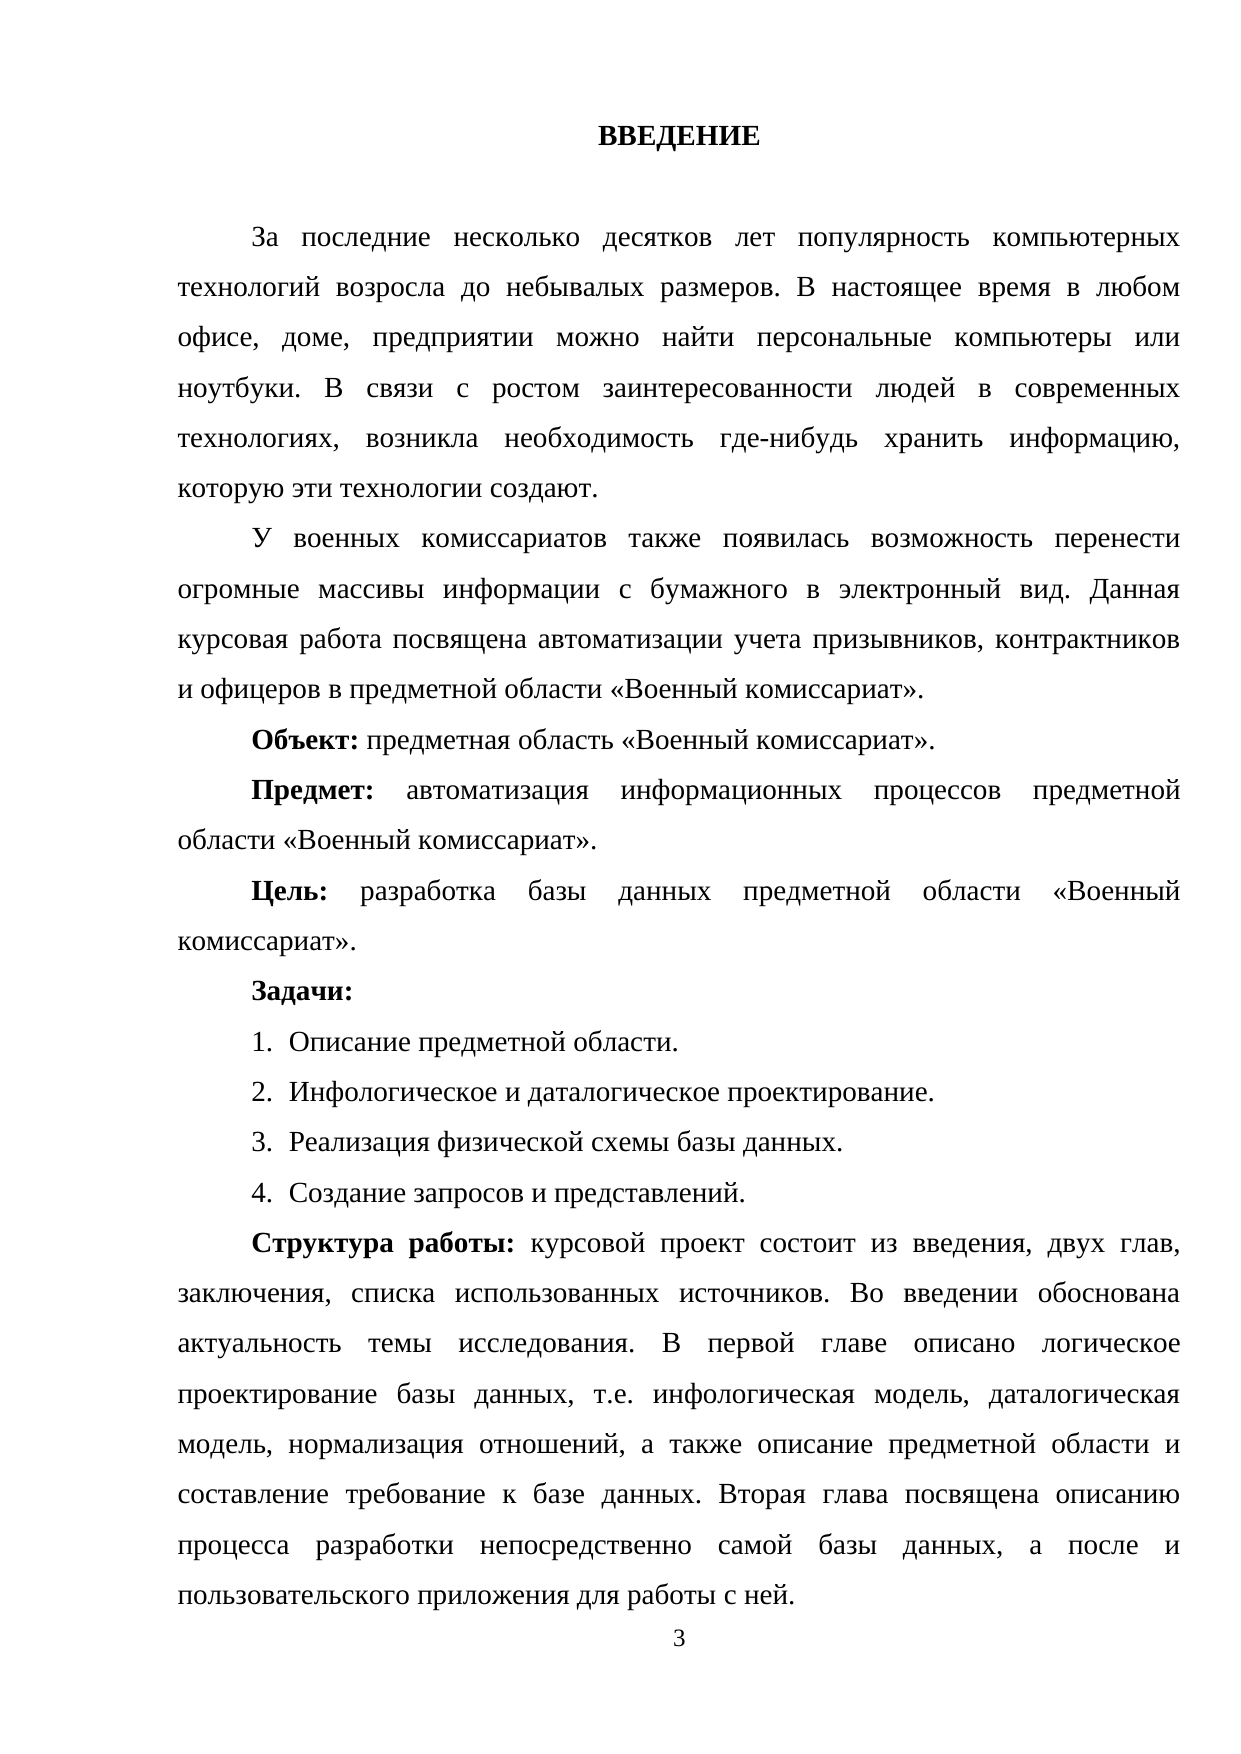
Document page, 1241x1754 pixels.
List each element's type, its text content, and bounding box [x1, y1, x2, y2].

text Предмет: автоматизация информационных процессов предметной области «Военный комиссариат». [177, 772, 1181, 856]
subtitle ВВЕДЕНИЕ [177, 118, 1181, 152]
text Объект: предметная область «Военный комиссариат». [177, 722, 1181, 755]
list Создание запросов и представлений. [177, 1175, 1181, 1208]
text У военных комиссариатов также появилась возможность перенести огромные массивы информации с бумажного в электронный вид. Данная курсовая работа посвящена автоматизации учета призывников, контрактников и офицеров в предметной области «Военный комиссариат». [177, 521, 1181, 705]
text Задачи: [177, 973, 1181, 1007]
list Описание предметной области. [177, 1024, 1181, 1057]
list Реализация физической схемы базы данных. [177, 1124, 1181, 1158]
text Структура работы: курсовой проект состоит из введения, двух глав, заключения, списка использованных источников. Во введении обоснована актуальность темы исследования. В первой главе описано логическое проектирование базы данных, т.е. инфологическая модель, даталогическая модель, нормализация отношений, а также описание предметной области и составление требование к базе данных. Вторая глава посвящена описанию процесса разработки непосредственно самой базы данных, а после и пользовательского приложения для работы с ней. [177, 1225, 1181, 1611]
text За последние несколько десятков лет популярность компьютерных технологий возросла до небывалых размеров. В настоящее время в любом офисе, доме, предприятии можно найти персональные компьютеры или ноутбуки. В связи с ростом заинтересованности людей в современных технологиях, возникла необходимость где-нибудь хранить информацию, которую эти технологии создают. [177, 219, 1181, 504]
text Цель: разработка базы данных предметной области «Военный комиссариат». [177, 873, 1181, 957]
list Инфологическое и даталогическое проектирование. [177, 1074, 1181, 1108]
